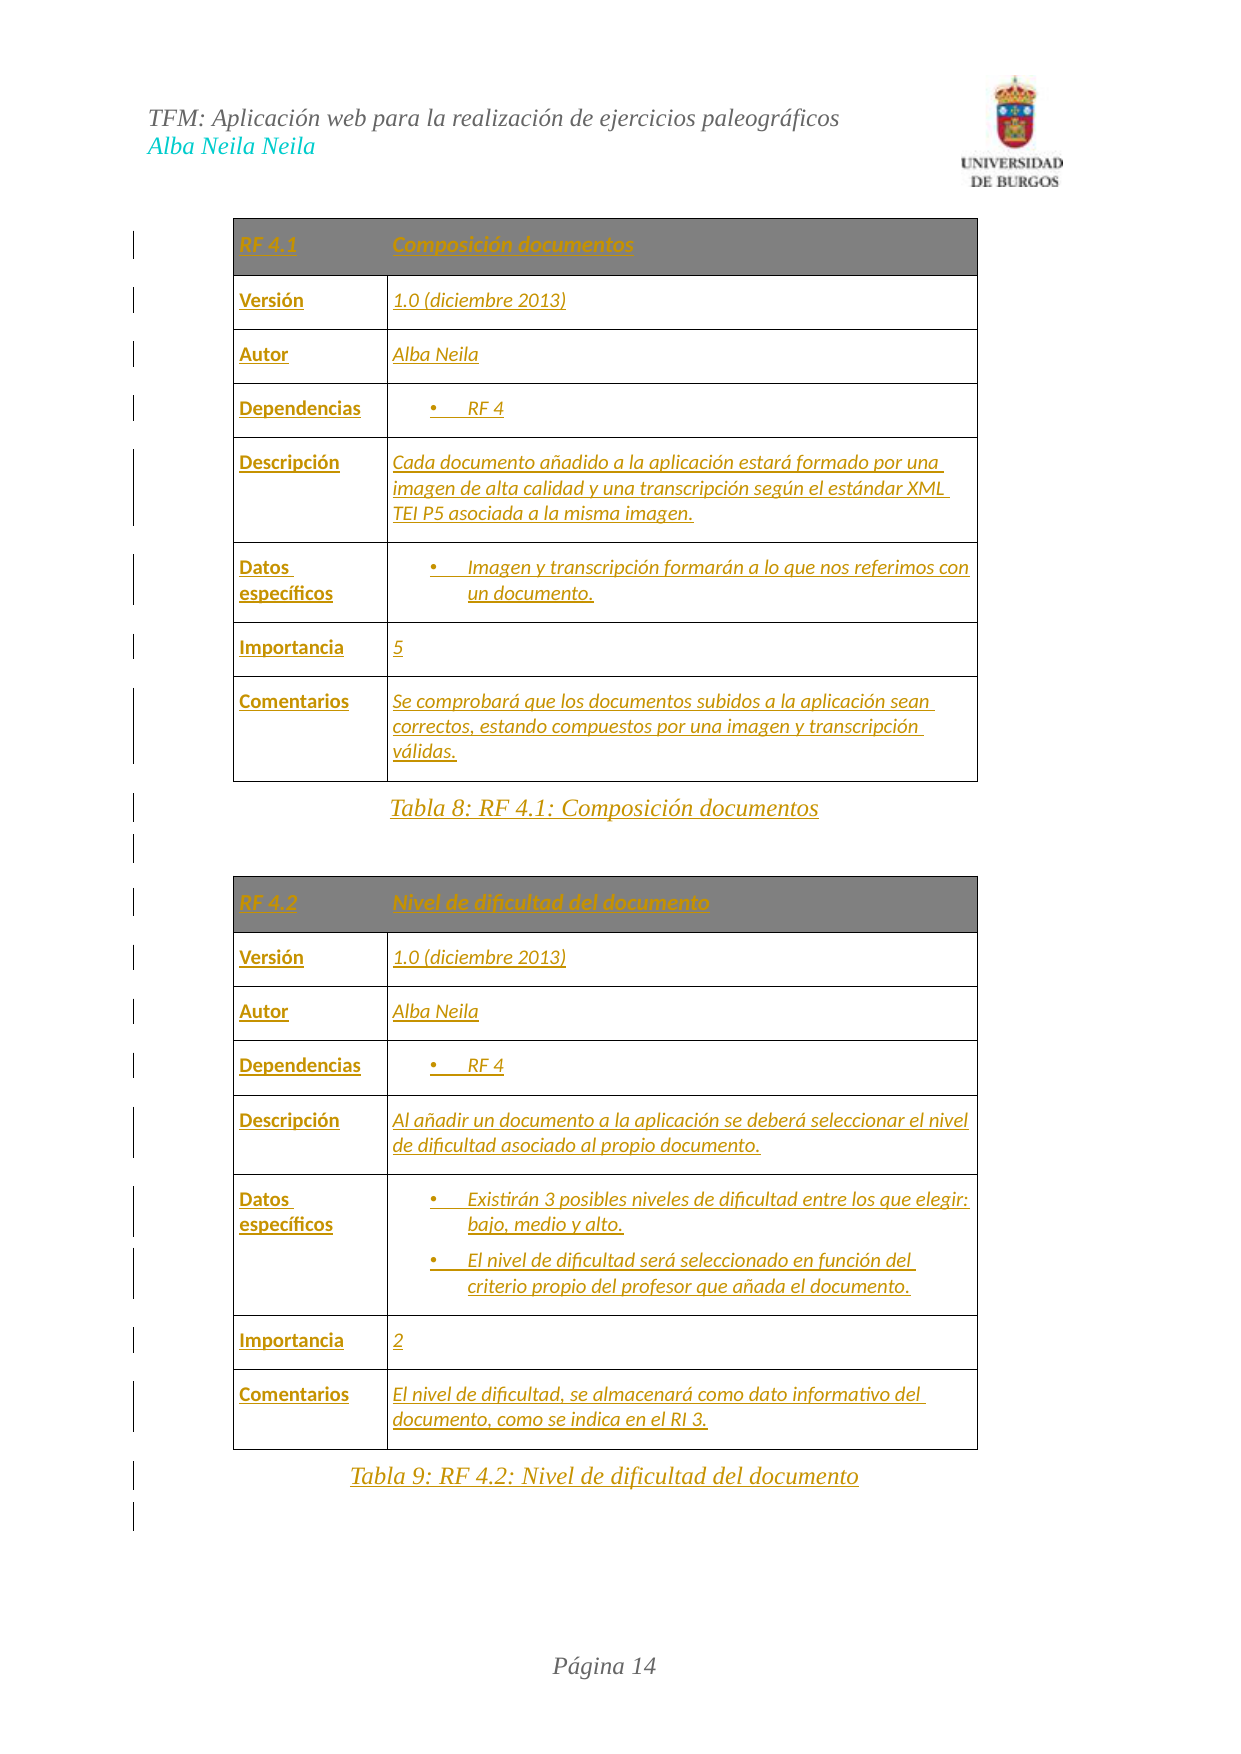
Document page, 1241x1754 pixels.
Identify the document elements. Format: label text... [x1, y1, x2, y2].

table_cell Dependencias [234, 1041, 387, 1094]
table_cell Dependencias [234, 384, 387, 437]
table_cell Autor [234, 330, 387, 383]
table_cell 2 [388, 1316, 977, 1369]
table_cell Datos específicos [234, 543, 387, 622]
table_cell Al añadir un documento a la aplicación se deberá seleccionar el nivel de dificultad asociado al propio documento. [388, 1096, 977, 1174]
table_cell 1.0 (diciembre 2013) [388, 276, 977, 329]
table_cell Versión [234, 933, 387, 986]
table_header RF 4.2 [234, 877, 387, 932]
table_cell Alba Neila [388, 987, 977, 1040]
table_cell Comentarios [234, 1370, 387, 1448]
text Tabla 8: RF 4.1: Composición documentos [148, 793, 1063, 822]
table_cell Imagen y transcripción formarán a lo que nos referimos con un documento. [388, 543, 977, 622]
table_cell Se comprobará que los documentos subidos a la aplicación sean correctos, estando compuestos por una imagen y transcripción válidas. [388, 677, 977, 781]
table_cell RF 4 [388, 384, 977, 437]
table_cell El nivel de dificultad, se almacenará como dato informativo del documento, como se indica en el RI 3. [388, 1370, 977, 1448]
table_cell Importancia [234, 623, 387, 676]
table_cell Alba Neila [388, 330, 977, 383]
table_cell RF 4 [388, 1041, 977, 1094]
table_cell Datos específicos [234, 1175, 387, 1315]
table_cell Importancia [234, 1316, 387, 1369]
table_header RF 4.1 [234, 219, 387, 275]
table_cell Descripción [234, 1096, 387, 1174]
table_cell Comentarios [234, 677, 387, 781]
table_cell 1.0 (diciembre 2013) [388, 933, 977, 986]
table_cell Existirán 3 posibles niveles de dificultad entre los que elegir: bajo, medio y alto. El nivel de dificultad será seleccionado en función del criterio propio del profesor que añada el documento. [388, 1175, 977, 1315]
table_cell Versión [234, 276, 387, 329]
text Tabla 9: RF 4.2: Nivel de dificultad del documento [148, 1461, 1063, 1490]
table_header Composición documentos [387, 219, 977, 275]
table_cell Autor [234, 987, 387, 1040]
table_cell 5 [388, 623, 977, 676]
table_cell Descripción [234, 438, 387, 542]
table_cell Cada documento añadido a la aplicación estará formado por una imagen de alta calidad y una transcripción según el estándar XML TEI P5 asociada a la misma imagen. [388, 438, 977, 542]
picture [961, 75, 1063, 187]
table_header Nivel de dificultad del documento [387, 877, 977, 932]
